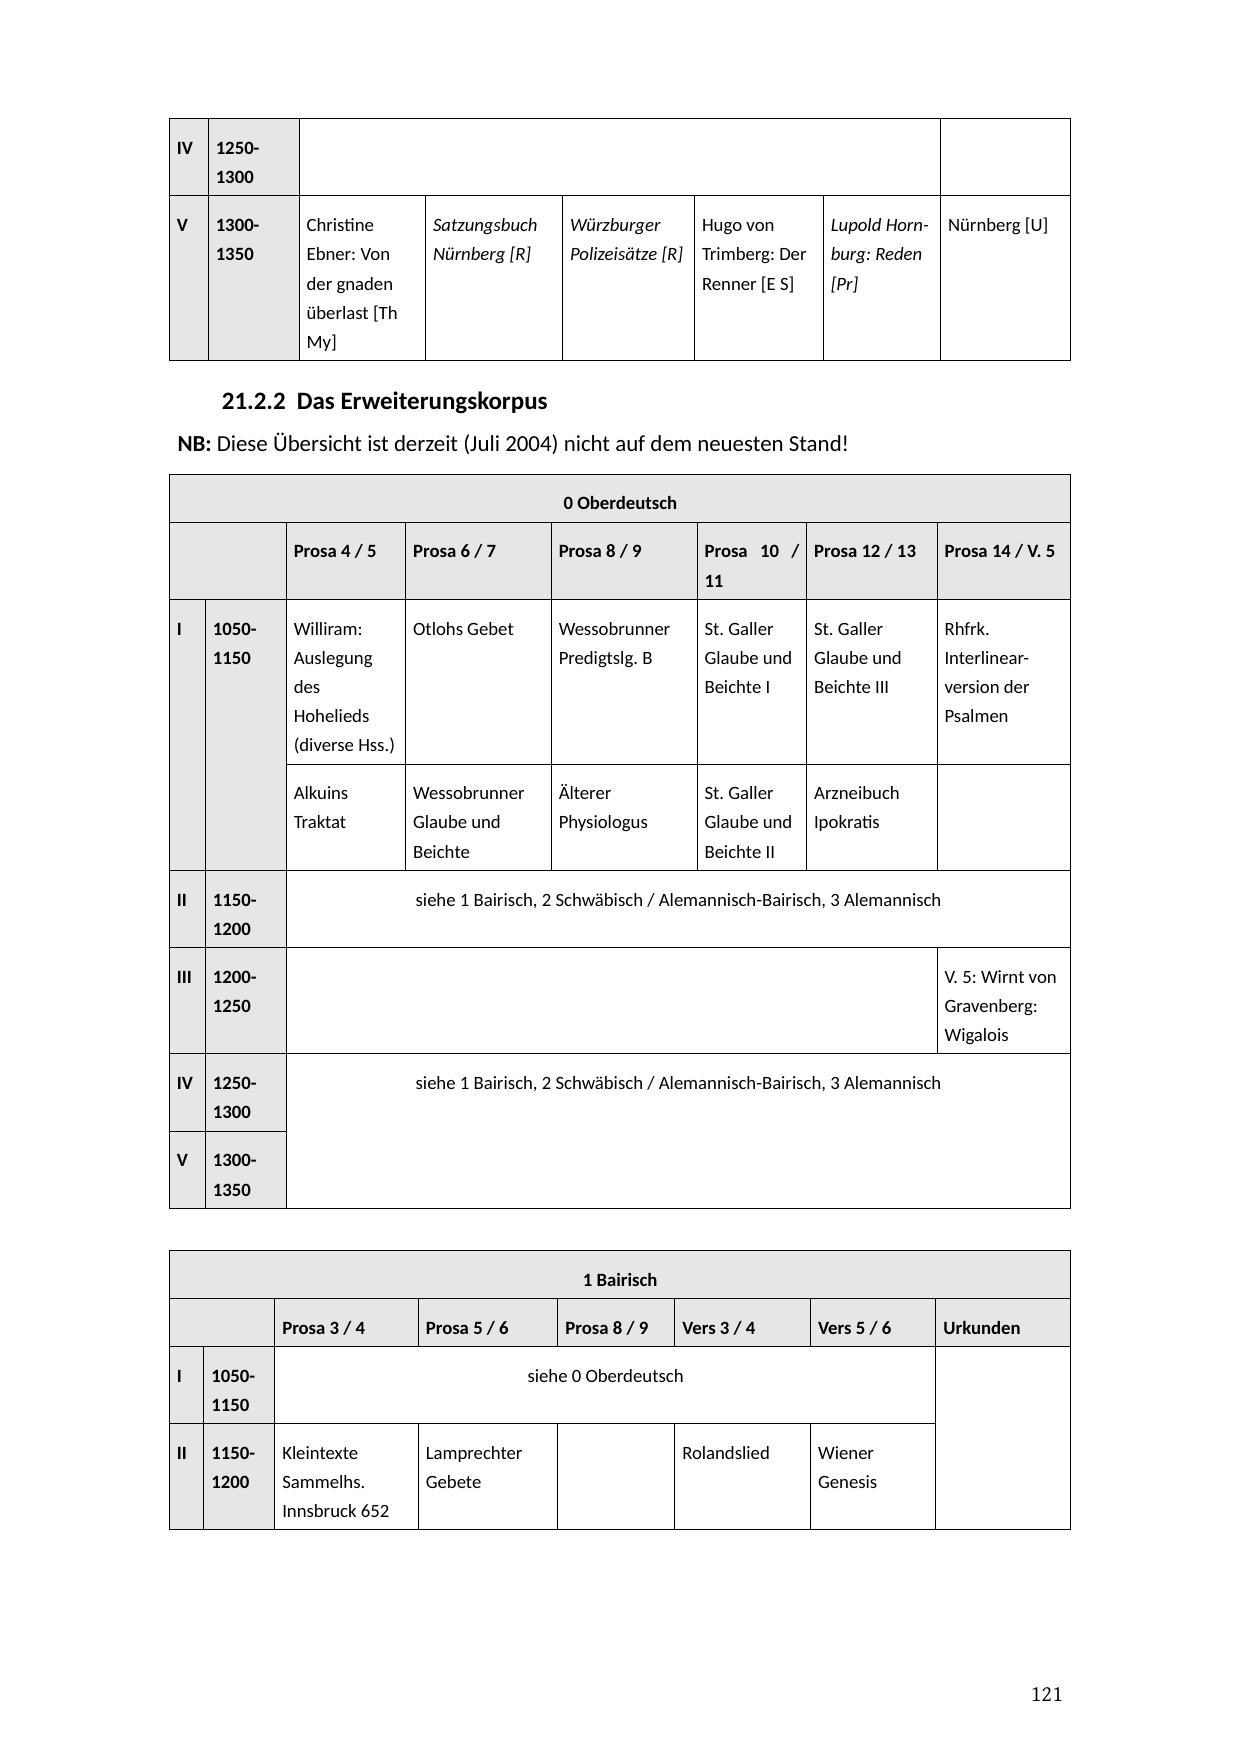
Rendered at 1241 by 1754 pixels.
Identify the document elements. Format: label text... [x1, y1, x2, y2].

table_cell 1250-1300 [206, 1054, 286, 1131]
table_cell siehe 0 Oberdeutsch [275, 1347, 935, 1423]
table_header 1 Bairisch [170, 1251, 1070, 1298]
table_cell II [170, 871, 205, 947]
table_cell 1300-1350 [209, 196, 299, 360]
table_cell Hugo von Trimberg: Der Renner [E S] [695, 196, 823, 360]
table_cell Älterer Physiologus [552, 765, 697, 870]
table_cell Prosa 12 / 13 [807, 523, 937, 599]
table_cell St. Galler Glaube und Beichte II [698, 765, 806, 870]
table_cell St. Galler Glaube und Beichte I [698, 600, 806, 763]
table_cell [941, 119, 1070, 195]
table_cell Otlohs Gebet [406, 600, 551, 763]
table_cell Wessobrunner Predigtslg. B [552, 600, 697, 763]
table_cell [936, 1347, 1070, 1529]
table_cell [558, 1424, 674, 1529]
table_cell 1050-1150 [204, 1347, 274, 1423]
table_cell Vers 5 / 6 [811, 1299, 935, 1346]
table_cell Christine Ebner: Von der gnaden überlast [Th My] [300, 196, 425, 360]
table_cell Nürnberg [U] [941, 196, 1070, 360]
table_cell St. Galler Glaube und Beichte III [807, 600, 937, 763]
table_cell Lamprechter Gebete [419, 1424, 557, 1529]
table_cell Satzungsbuch Nürnberg [R] [426, 196, 562, 360]
table_cell Prosa 5 / 6 [419, 1299, 557, 1346]
table_cell Alkuins Traktat [287, 765, 405, 870]
table_cell Vers 3 / 4 [675, 1299, 810, 1346]
table_cell siehe 1 Bairisch, 2 Schwäbisch / Alemannisch-Bairisch, 3 Alemannisch [287, 871, 1070, 947]
table_cell Wiener Genesis [811, 1424, 935, 1529]
table_cell [170, 1299, 274, 1346]
table_cell Würzburger Polizeisätze [R] [563, 196, 694, 360]
text NB: Diese Übersicht ist derzeit (Juli 2004) nicht auf dem neuesten Stand! [177, 428, 1063, 457]
table_cell Rolandslied [675, 1424, 810, 1529]
table_cell II [170, 1424, 203, 1529]
table_cell Urkunden [936, 1299, 1070, 1346]
table_cell 1150-1200 [206, 871, 286, 947]
subtitle Das Erweiterungskorpus [222, 386, 1063, 415]
table_cell Prosa 8 / 9 [558, 1299, 674, 1346]
table_cell Williram: Auslegung des Hohelieds (diverse Hss.) [287, 600, 405, 763]
table_cell [170, 523, 286, 599]
table_cell Arzneibuch Ipokratis [807, 765, 937, 870]
table_cell I [170, 600, 205, 870]
table_cell Prosa 8 / 9 [552, 523, 697, 599]
table_cell 1050-1150 [206, 600, 286, 870]
table_cell Rhfrk. Interlinear-version der Psalmen [938, 600, 1070, 763]
table_cell 1200-1250 [206, 948, 286, 1053]
table_cell III [170, 948, 205, 1053]
table_cell 1250-1300 [209, 119, 299, 195]
table_cell Prosa 3 / 4 [275, 1299, 418, 1346]
table_cell V [170, 1132, 205, 1208]
table_cell Prosa 4 / 5 [287, 523, 405, 599]
table_cell 1150-1200 [204, 1424, 274, 1529]
table_cell Kleintexte Sammelhs. Innsbruck 652 [275, 1424, 418, 1529]
table_cell 1300-1350 [206, 1132, 286, 1208]
table_cell V [170, 196, 208, 360]
table_cell Prosa 10 / 11 [698, 523, 806, 599]
table_cell Lupold Horn-burg: Reden [Pr] [824, 196, 940, 360]
table_cell IV [170, 1054, 205, 1131]
table_cell Prosa 14 / V. 5 [938, 523, 1070, 599]
table_cell IV [170, 119, 208, 195]
table_cell Prosa 6 / 7 [406, 523, 551, 599]
table_cell V. 5: Wirnt von Gravenberg: Wigalois [938, 948, 1070, 1053]
table_cell [287, 948, 937, 1053]
table_cell [938, 765, 1070, 870]
table_cell Wessobrunner Glaube und Beichte [406, 765, 551, 870]
table_cell I [170, 1347, 203, 1423]
table_header 0 Oberdeutsch [170, 475, 1070, 522]
table_cell siehe 1 Bairisch, 2 Schwäbisch / Alemannisch-Bairisch, 3 Alemannisch [287, 1054, 1070, 1208]
